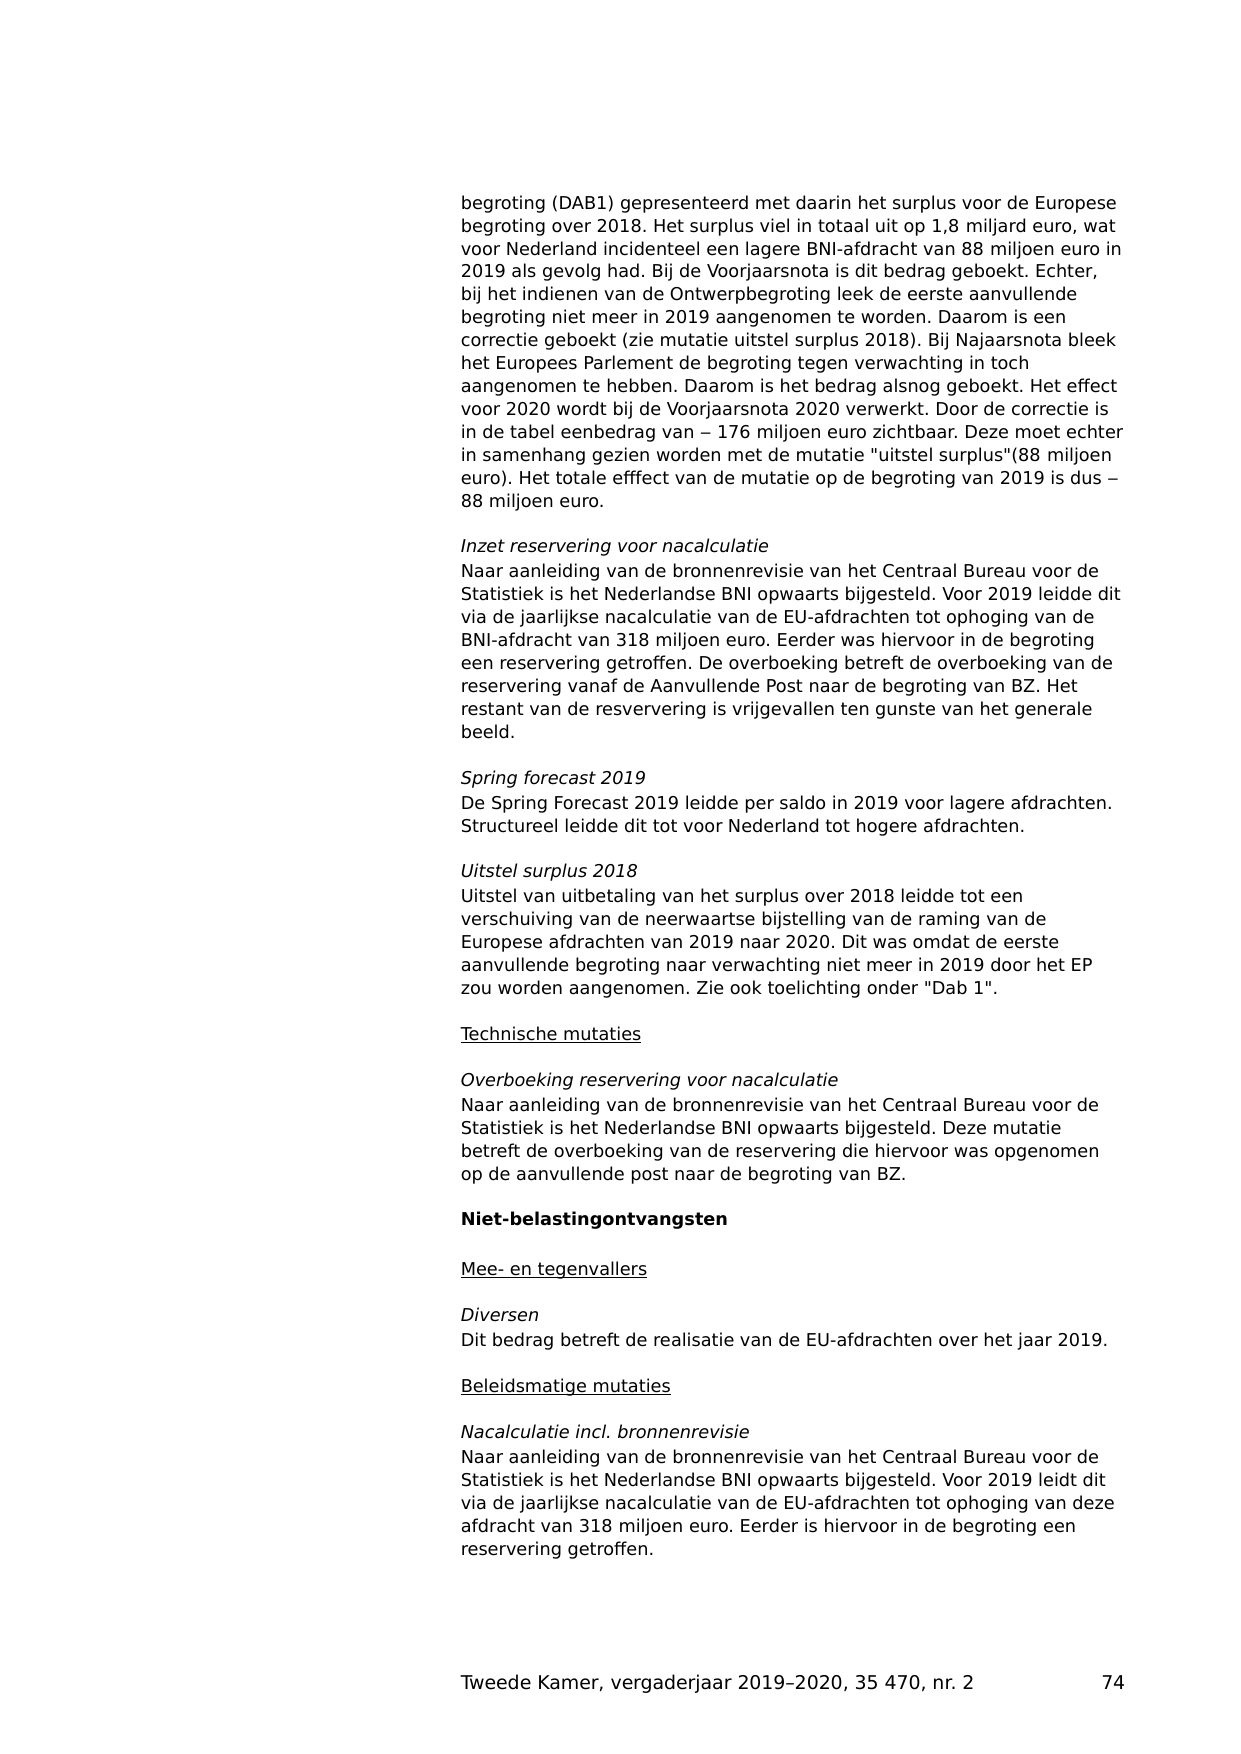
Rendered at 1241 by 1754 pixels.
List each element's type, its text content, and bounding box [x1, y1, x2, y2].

text Technische mutaties [461, 1022, 1125, 1045]
text Overboeking reservering voor nacalculatie [461, 1068, 1125, 1091]
text Inzet reservering voor nacalculatie [461, 534, 1125, 557]
text begroting (DAB1) gepresenteerd met daarin het surplus voor de Europese begroting over 2018. Het surplus viel in totaal uit op 1,8 miljard euro, wat voor Nederland incidenteel een lagere BNI-afdracht van 88 miljoen euro in 2019 als gevolg had. Bij de Voorjaarsnota is dit bedrag geboekt. Echter, bij het indienen van de Ontwerpbegroting leek de eerste aanvullende begroting niet meer in 2019 aangenomen te worden. Daarom is een correctie geboekt (zie mutatie uitstel surplus 2018). Bij Najaarsnota bleek het Europees Parlement de begroting tegen verwachting in toch aangenomen te hebben. Daarom is het bedrag alsnog geboekt. Het effect voor 2020 wordt bij de Voorjaarsnota 2020 verwerkt. Door de correctie is in de tabel eenbedrag van ‒ 176 miljoen euro zichtbaar. Deze moet echter in samenhang gezien worden met de mutatie "uitstel surplus"(88 miljoen euro). Het totale efffect van de mutatie op de begroting van 2019 is dus ‒ 88 miljoen euro. [461, 191, 1125, 512]
text Uitstel van uitbetaling van het surplus over 2018 leidde tot een verschuiving van de neerwaartse bijstelling van de raming van de Europese afdrachten van 2019 naar 2020. Dit was omdat de eerste aanvullende begroting naar verwachting niet meer in 2019 door het EP zou worden aangenomen. Zie ook toelichting onder "Dab 1". [461, 884, 1125, 999]
text Naar aanleiding van de bronnenrevisie van het Centraal Bureau voor de Statistiek is het Nederlandse BNI opwaarts bijgesteld. Voor 2019 leidt dit via de jaarlijkse nacalculatie van de EU-afdrachten tot ophoging van deze afdracht van 318 miljoen euro. Eerder is hiervoor in de begroting een reservering getroffen. [461, 1445, 1125, 1559]
text Niet-belastingontvangsten [461, 1207, 1125, 1230]
text Diversen [461, 1303, 1125, 1326]
text Nacalculatie incl. bronnenrevisie [461, 1420, 1125, 1443]
text De Spring Forecast 2019 leidde per saldo in 2019 voor lagere afdrachten. Structureel leidde dit tot voor Nederland tot hogere afdrachten. [461, 791, 1125, 837]
text Naar aanleiding van de bronnenrevisie van het Centraal Bureau voor de Statistiek is het Nederlandse BNI opwaarts bijgesteld. Voor 2019 leidde dit via de jaarlijkse nacalculatie van de EU-afdrachten tot ophoging van de BNI-afdracht van 318 miljoen euro. Eerder was hiervoor in de begroting een reservering getroffen. De overboeking betreft de overboeking van de reservering vanaf de Aanvullende Post naar de begroting van BZ. Het restant van de resververing is vrijgevallen ten gunste van het generale beeld. [461, 559, 1125, 743]
text Naar aanleiding van de bronnenrevisie van het Centraal Bureau voor de Statistiek is het Nederlandse BNI opwaarts bijgesteld. Deze mutatie betreft de overboeking van de reservering die hiervoor was opgenomen op de aanvullende post naar de begroting van BZ. [461, 1093, 1125, 1184]
text Uitstel surplus 2018 [461, 859, 1125, 882]
text Mee- en tegenvallers [461, 1257, 1125, 1280]
text Beleidsmatige mutaties [461, 1374, 1125, 1397]
text Dit bedrag betreft de realisatie van de EU-afdrachten over het jaar 2019. [461, 1328, 1125, 1351]
text Spring forecast 2019 [461, 766, 1125, 789]
